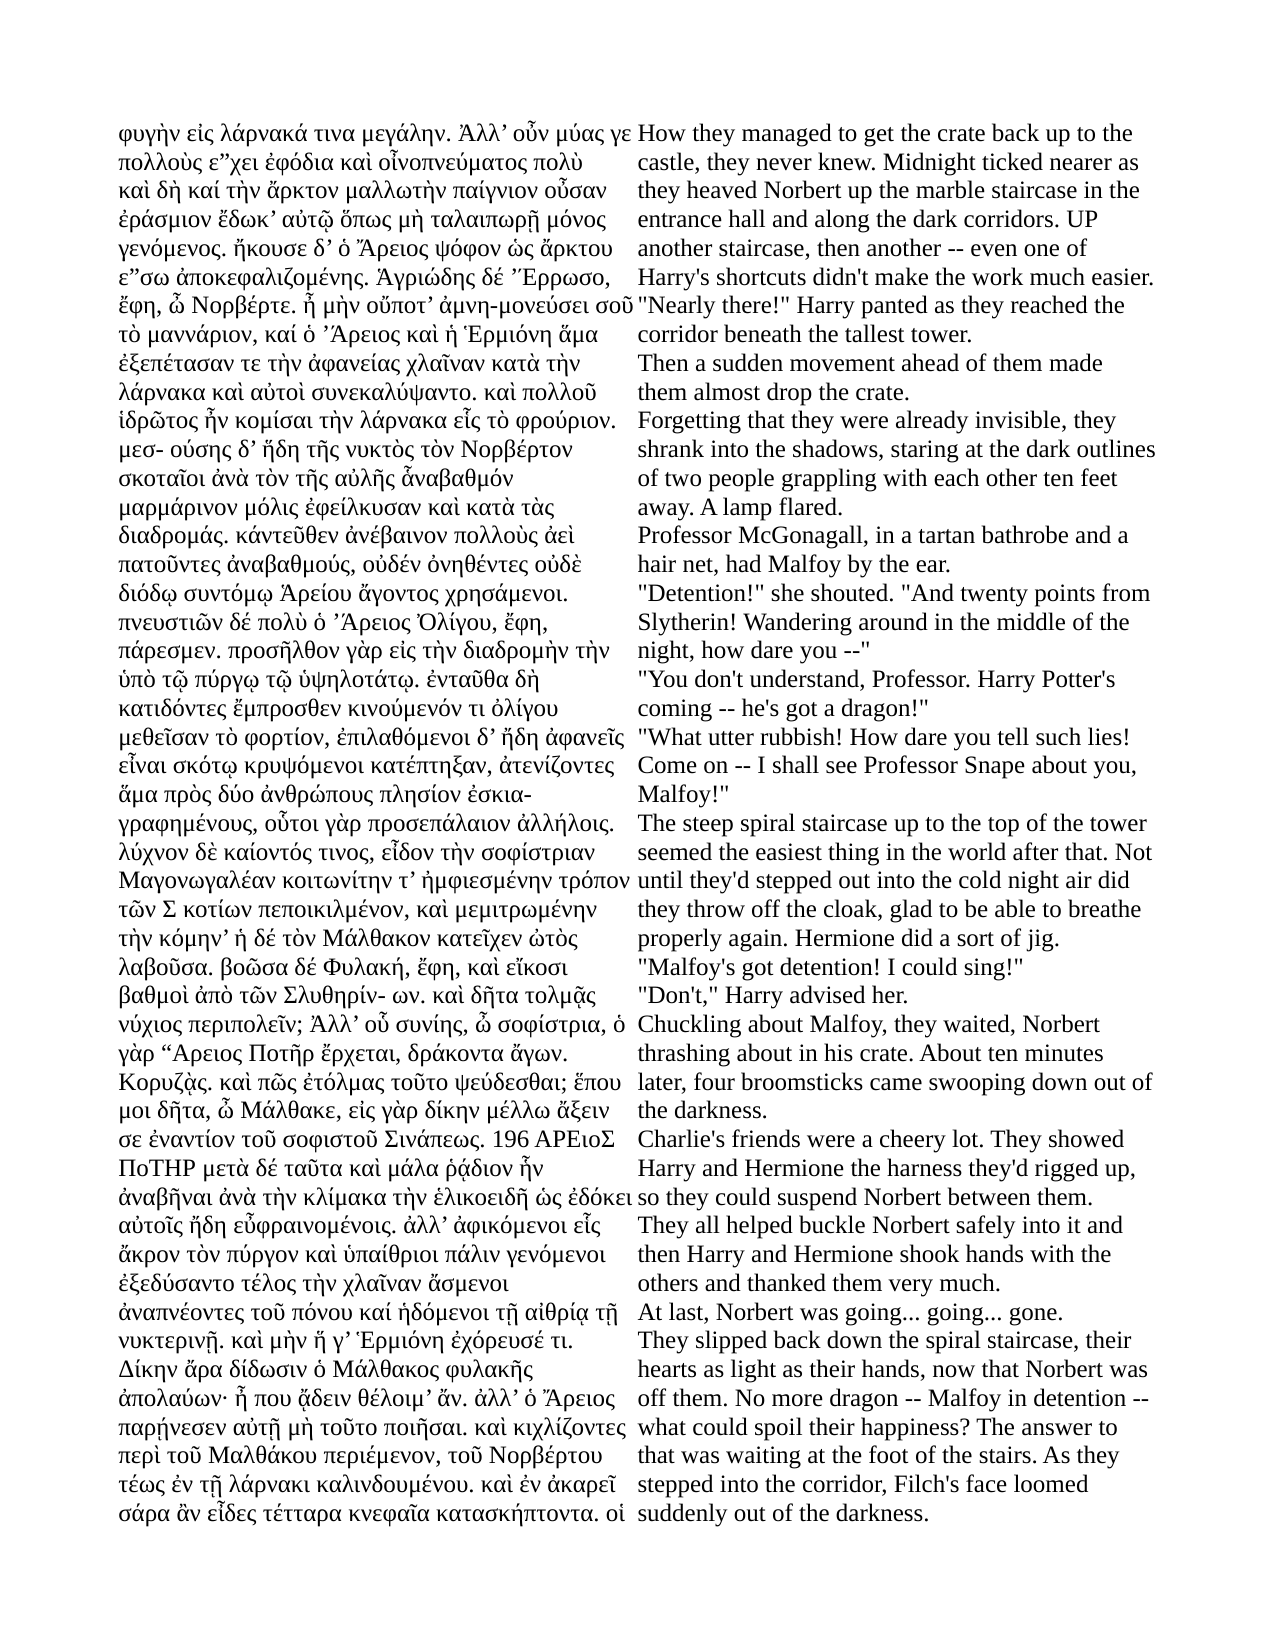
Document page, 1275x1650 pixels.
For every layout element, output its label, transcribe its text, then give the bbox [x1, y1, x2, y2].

table_cell φυγὴν εἰς λάρνακά τινα μεγάλην. Ἀλλ’ οὖν μύας γε πολλοὺς ε”χει ἐφόδια καὶ οἶνοπνεύματος πολὺ καὶ δὴ καί τὴν ἄρκτον μαλλωτὴν παίγνιον οὖσαν ἐράσμιον ἔδωκ’ αὐτῷ ὅπως μὴ ταλαιπωρῇ μόνος γενόμενος. ἤκουσε δ’ ὁ Ἄρειος ψόφον ὡς ἄρκτου ε”σω ἀποκεφαλιζομένης. Ἁγριώδης δέ ’Έρρωσο, ἔφη, ὦ Νορβέρτε. ἦ μὴν οὔποτ’ ἀμνη-μονεύσει σοῦ τὸ μαννάριον, καί ὁ ’Άρειος καὶ ἡ Ἑρμιόνη ἅμα ἐξεπέτασαν τε τὴν ἀφανείας χλαῖναν κατὰ τὴν λάρνακα καὶ αὐτοὶ συνεκαλύψαντο. καὶ πολλοῦ ἱδρῶτος ἦν κομίσαι τὴν λάρνακα εἷς τὸ φρούριον. μεσ- ούσης δ’ ἥδη τῆς νυκτὸς τὸν Νορβέρτον σκοταῖοι ἀνὰ τὸν τῆς αὐλῆς ἇναβαθμόν μαρμάρινον μόλις ἐφείλκυσαν καὶ κατὰ τὰς διαδρομάς. κάντεῦθεν ἀνέβαινον πολλοὺς ἀεὶ πατοῦντες ἀναβαθμούς, οὐδέν ὀνηθέντες οὐδὲ διόδῳ συντόμῳ Ἁρείου ἄγοντος χρησάμενοι. πνευστιῶν δέ πολὺ ὁ ’Άρειος Ὀλίγου, ἔφη, πάρεσμεν. προσῆλθον γὰρ εἰς τὴν διαδρομὴν τὴν ὑπὸ τῷ πύργῳ τῷ ὑψηλοτάτῳ. ἐνταῦθα δὴ κατιδόντες ἔμπροσθεν κινούμενόν τι ὀλίγου μεθεῖσαν τὸ φορτίον, ἐπιλαθόμενοι δ’ ἤδη ἀφανεῖς εἶναι σκότῳ κρυψόμενοι κατέπτηξαν, ἀτενίζοντες ἅμα πρὸς δύο ἀνθρώπους πλησίον ἐσκια- γραφημένους, οὗτοι γὰρ προσεπάλαιον ἀλλήλοις. λύχνον δὲ καίοντός τινος, εἶδον τὴν σοφίστριαν Μαγονωγαλέαν κοιτωνίτην τ’ ἠμφιεσμένην τρόπον τῶν Σ κοτίων πεποικιλμένον, καὶ μεμιτρωμένην τὴν κόμην’ ἡ δέ τὸν Μάλθακον κατεῖχεν ὠτὸς λαβοῦσα. βοῶσα δέ Φυλακή, ἔφη, καὶ εἴκοσι βαθμοὶ ἀπὸ τῶν Σλυθηρίν- ων. καὶ δῆτα τολμᾷς νύχιος περιπολεῖν; Ἀλλ’ οὗ συνίης, ὦ σοφίστρια, ὁ γὰρ “Αρειος Ποτῆρ ἔρχεται, δράκοντα ἄγων. Κορυζᾲς. καὶ πῶς ἐτόλμας τοῦτο ψεύδεσθαι; ἕπου μοι δῆτα, ὦ Μάλθακε, εἰς γὰρ δίκην μέλλω ἄξειν σε ἐναντίον τοῦ σοφιστοῦ Σινάπεως. 196 ΑΡΕιοΣ ΠοΤΗΡ μετὰ δέ ταῦτα καὶ μάλα ῥᾴδιον ἧν ἀναβῆναι ἀνὰ τὴν κλίμακα τὴν ἑλικοειδῆ ὡς ἐδόκει αὐτοῖς ἤδη εὖφραινομένοις. ἀλλ’ ἀφικόμενοι εἷς ἄκρον τὸν πύργον καὶ ὑπαίθριοι πάλιν γενόμενοι ἐξεδύσαντο τέλος τὴν χλαῖναν ἄσμενοι ἀναπνέοντες τοῦ πόνου καί ἡδόμενοι τῇ αἰθρίᾳ τῇ νυκτερινῇ. καὶ μὴν ἥ γ’ Ἑρμιόνη ἐχόρευσέ τι. Δίκην ἄρα δίδωσιν ὁ Μάλθακος φυλακῆς ἀπολαύων· ἦ που ᾄδειν θέλοιμ’ ἄν. ἀλλ’ ὁ Ἄρειος παρῄνεσεν αὐτῇ μὴ τοῦτο ποιῆσαι. καὶ κιχλίζοντες περὶ τοῦ Μαλθάκου περιέμενον, τοῦ Νορβέρτου τέως ἐν τῇ λάρνακι καλινδουμένου. καὶ ἐν ἀκαρεῖ σάρα ἂν εἶδες τέτταρα κνεφαῖα κατασκήπτοντα. οἱ [118, 118, 637, 1527]
table_cell How they managed to get the crate back up to the castle, they never knew. Midnight ticked nearer as they heaved Norbert up the marble staircase in the entrance hall and along the dark corridors. UP another staircase, then another -- even one of Harry's shortcuts didn't make the work much easier. "Nearly there!" Harry panted as they reached the corridor beneath the tallest tower. Then a sudden movement ahead of them made them almost drop the crate. Forgetting that they were already invisible, they shrank into the shadows, staring at the dark outlines of two people grappling with each other ten feet away. A lamp flared. Professor McGonagall, in a tartan bathrobe and a hair net, had Malfoy by the ear. "Detention!" she shouted. "And twenty points from Slytherin! Wandering around in the middle of the night, how dare you --" "You don't understand, Professor. Harry Potter's coming -- he's got a dragon!" "What utter rubbish! How dare you tell such lies! Come on -- I shall see Professor Snape about you, Malfoy!" The steep spiral staircase up to the top of the tower seemed the easiest thing in the world after that. Not until they'd stepped out into the cold night air did they throw off the cloak, glad to be able to breathe properly again. Hermione did a sort of jig. "Malfoy's got detention! I could sing!" "Don't," Harry advised her. Chuckling about Malfoy, they waited, Norbert thrashing about in his crate. About ten minutes later, four broomsticks came swooping down out of the darkness. Charlie's friends were a cheery lot. They showed Harry and Hermione the harness they'd rigged up, so they could suspend Norbert between them. They all helped buckle Norbert safely into it and then Harry and Hermione shook hands with the others and thanked them very much. At last, Norbert was going... going... gone. They slipped back down the spiral staircase, their hearts as light as their hands, now that Norbert was off them. No more dragon -- Malfoy in detention -- what could spoil their happiness? The answer to that was waiting at the foot of the stairs. As they stepped into the corridor, Filch's face loomed suddenly out of the darkness. [637, 118, 1157, 1527]
